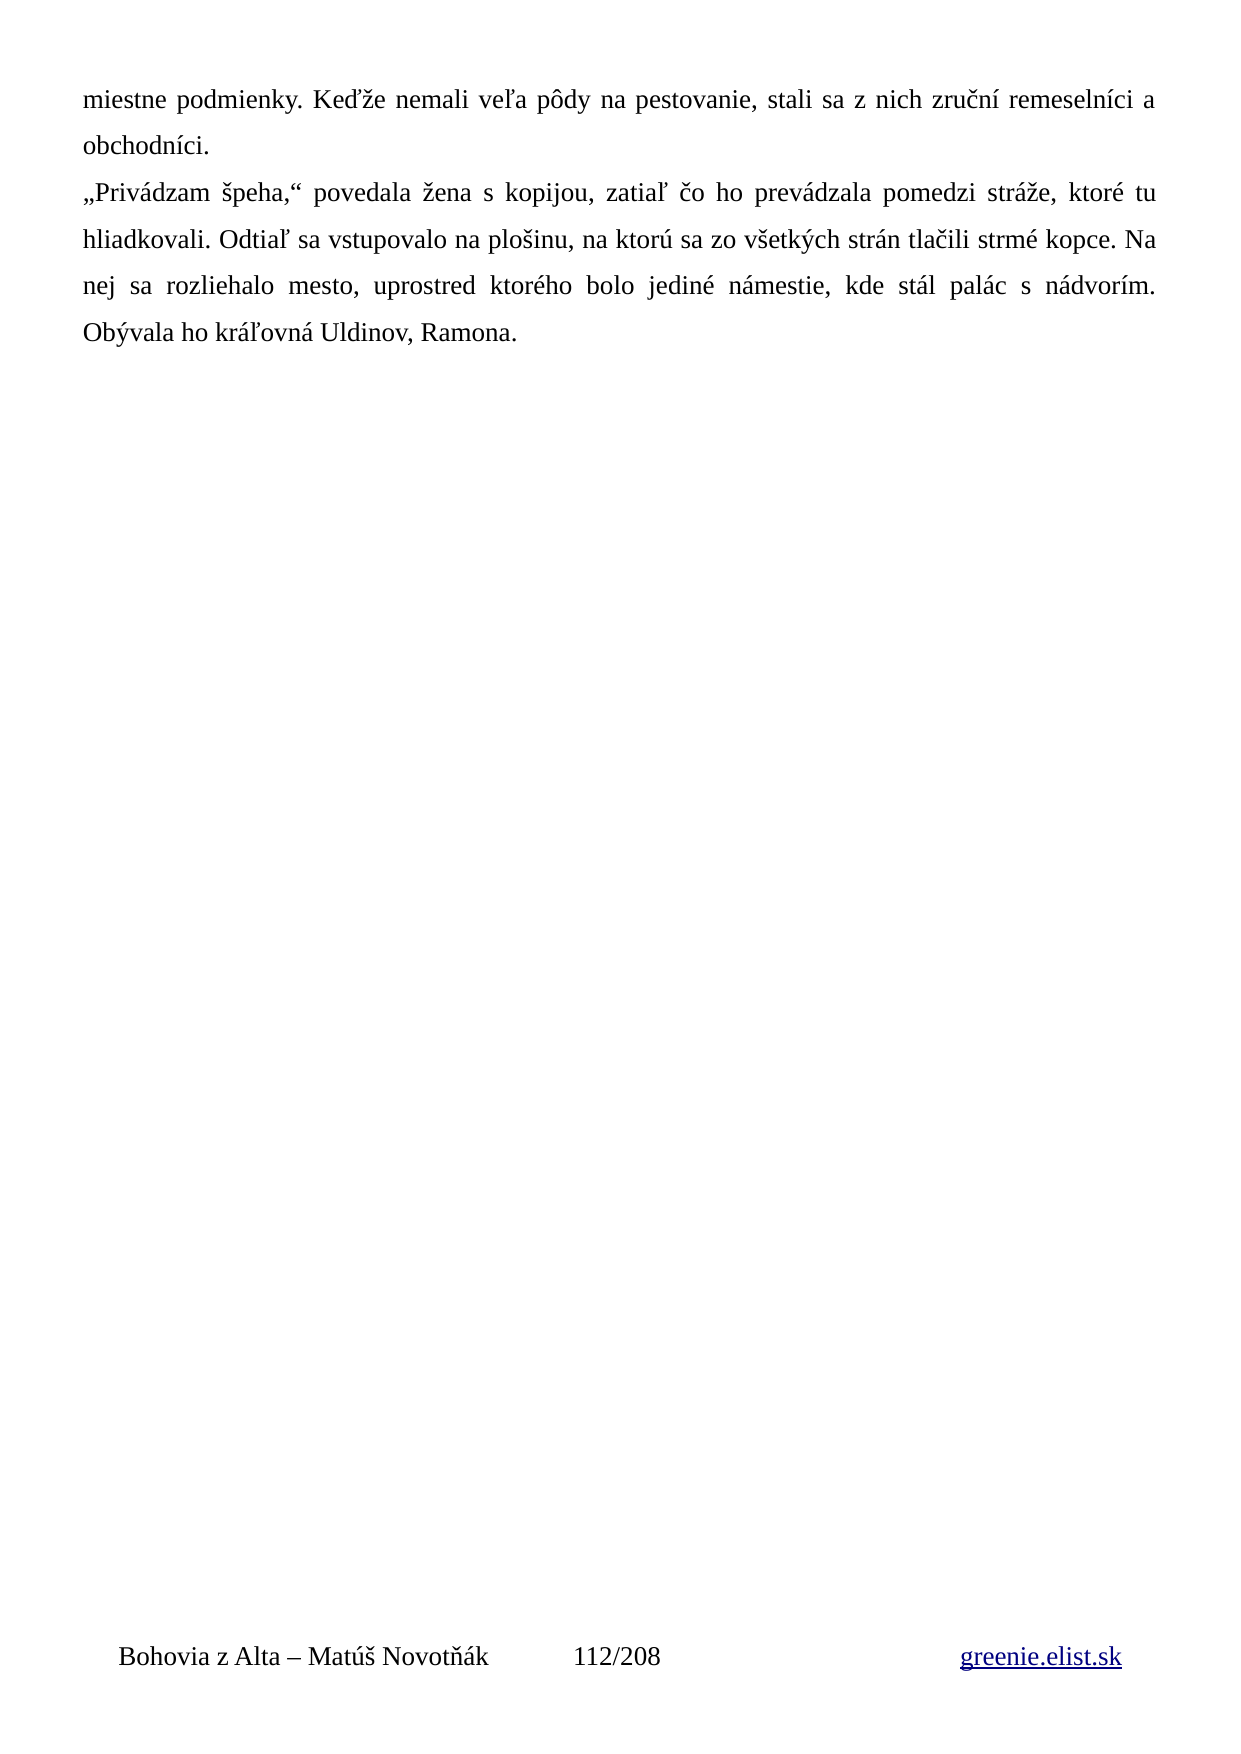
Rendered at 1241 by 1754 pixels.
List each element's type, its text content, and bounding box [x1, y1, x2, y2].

text miestne podmienky. Keďže nemali veľa pôdy na pestovanie, stali sa z nich zruční remeselníci a obchodníci. [83, 83, 1157, 161]
text „Privádzam špeha,“ povedala žena s kopijou, zatiaľ čo ho prevádzala pomedzi stráže, ktoré tu hliadkovali. Odtiaľ sa vstupovalo na plošinu, na ktorú sa zo všetkých strán tlačili strmé kopce. Na nej sa rozliehalo mesto, uprostred ktorého bolo jediné námestie, kde stál palác s nádvorím. Obývala ho kráľovná Uldinov, Ramona. [83, 176, 1157, 347]
